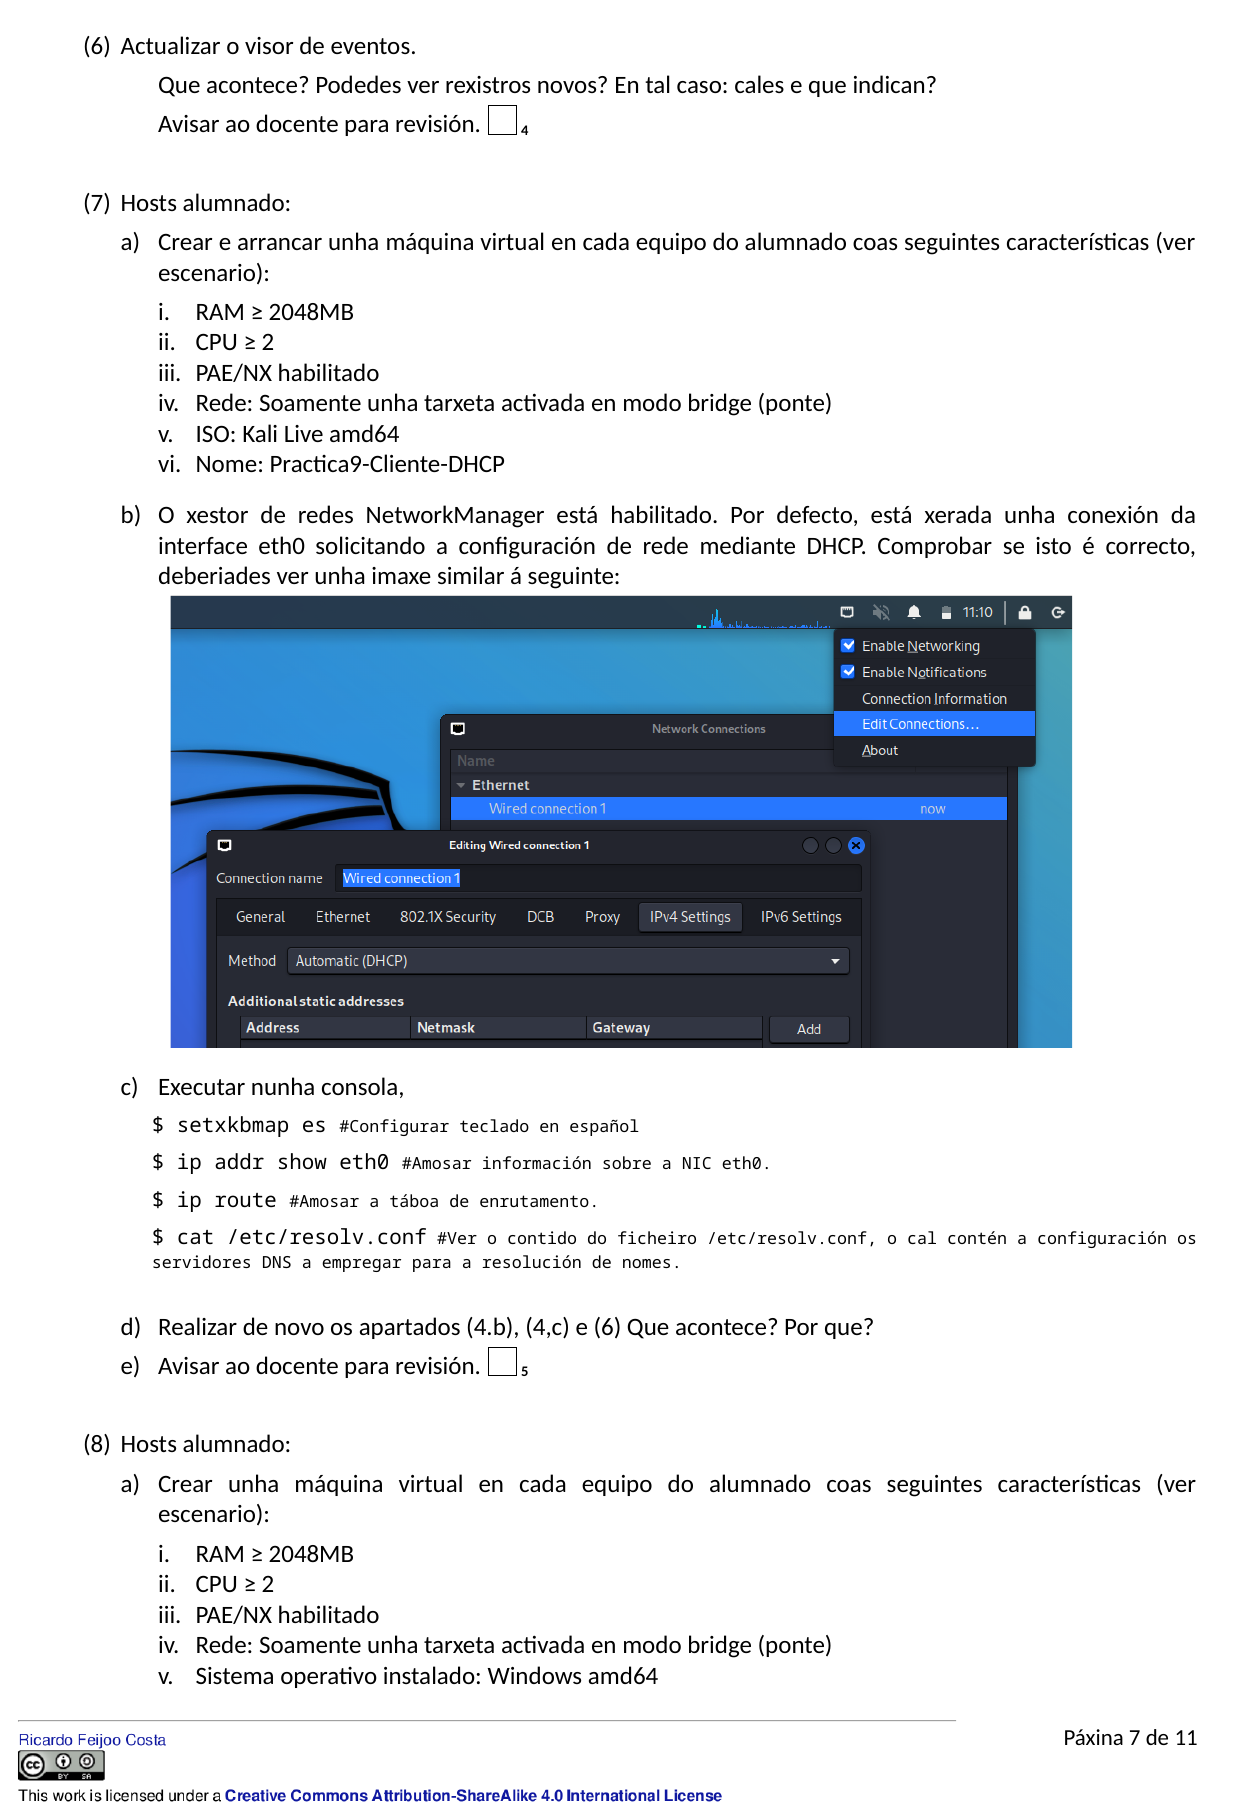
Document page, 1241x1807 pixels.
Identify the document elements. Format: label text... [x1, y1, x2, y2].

list Executar nunha consola, [120, 1071, 1197, 1102]
list $ ip addr show eth0 #Amosar información sobre a NIC eth0. [116, 1147, 1197, 1176]
list Que acontece? Podedes ver rexistros novos? En tal caso: cales e que indican? [120, 69, 1197, 100]
list Avisar ao docente para revisión. 4 [120, 108, 1197, 139]
list Sistema operativo instalado: Windows amd64 [158, 1660, 1197, 1690]
list Rede: Soamente unha tarxeta activada en modo bridge (ponte) [158, 388, 1197, 418]
list $ setxkbmap es #Configurar teclado en español [116, 1110, 1197, 1139]
list CPU ≥ 2 [158, 327, 1197, 357]
list Crear unha máquina virtual en cada equipo do alumnado coas seguintes características (ver escenario): [120, 1468, 1197, 1529]
list RAM ≥ 2048MB [158, 296, 1197, 327]
list $ ip route #Amosar a táboa de enrutamento. [116, 1185, 1197, 1213]
list Realizar de novo os apartados (4.b), (4,c) e (6) Que acontece? Por que? [120, 1311, 1197, 1341]
list PAE/NX habilitado [158, 1599, 1197, 1629]
list Crear e arrancar unha máquina virtual en cada equipo do alumnado coas seguintes características (ver escenario): [120, 226, 1197, 287]
list ISO: Kali Live amd64 [158, 418, 1197, 449]
picture [8, 1715, 957, 1806]
list $ cat /etc/resolv.conf #Ver o contido do ficheiro /etc/resolv.conf, o cal contén a configuración os servidores DNS a empregar para a resolución de nomes. [116, 1222, 1197, 1273]
list Rede: Soamente unha tarxeta activada en modo bridge (ponte) [158, 1629, 1197, 1660]
list PAE/NX habilitado [158, 357, 1197, 388]
list Hosts alumnado: [83, 187, 1197, 217]
list RAM ≥ 2048MB [158, 1538, 1197, 1568]
list Avisar ao docente para revisión. 5 [120, 1350, 1197, 1381]
list Actualizar o visor de eventos. [83, 30, 1197, 60]
picture [170, 595, 1073, 1048]
list O xestor de redes NetworkManager está habilitado. Por defecto, está xerada unha conexión da interface eth0 solicitando a configuración de rede mediante DHCP. Comprobar se isto é correcto, deberiades ver unha imaxe similar á seguinte: [120, 499, 1197, 591]
list Hosts alumnado: [83, 1429, 1197, 1459]
list Nome: Practica9-Cliente-DHCP [158, 449, 1197, 479]
list CPU ≥ 2 [158, 1568, 1197, 1599]
